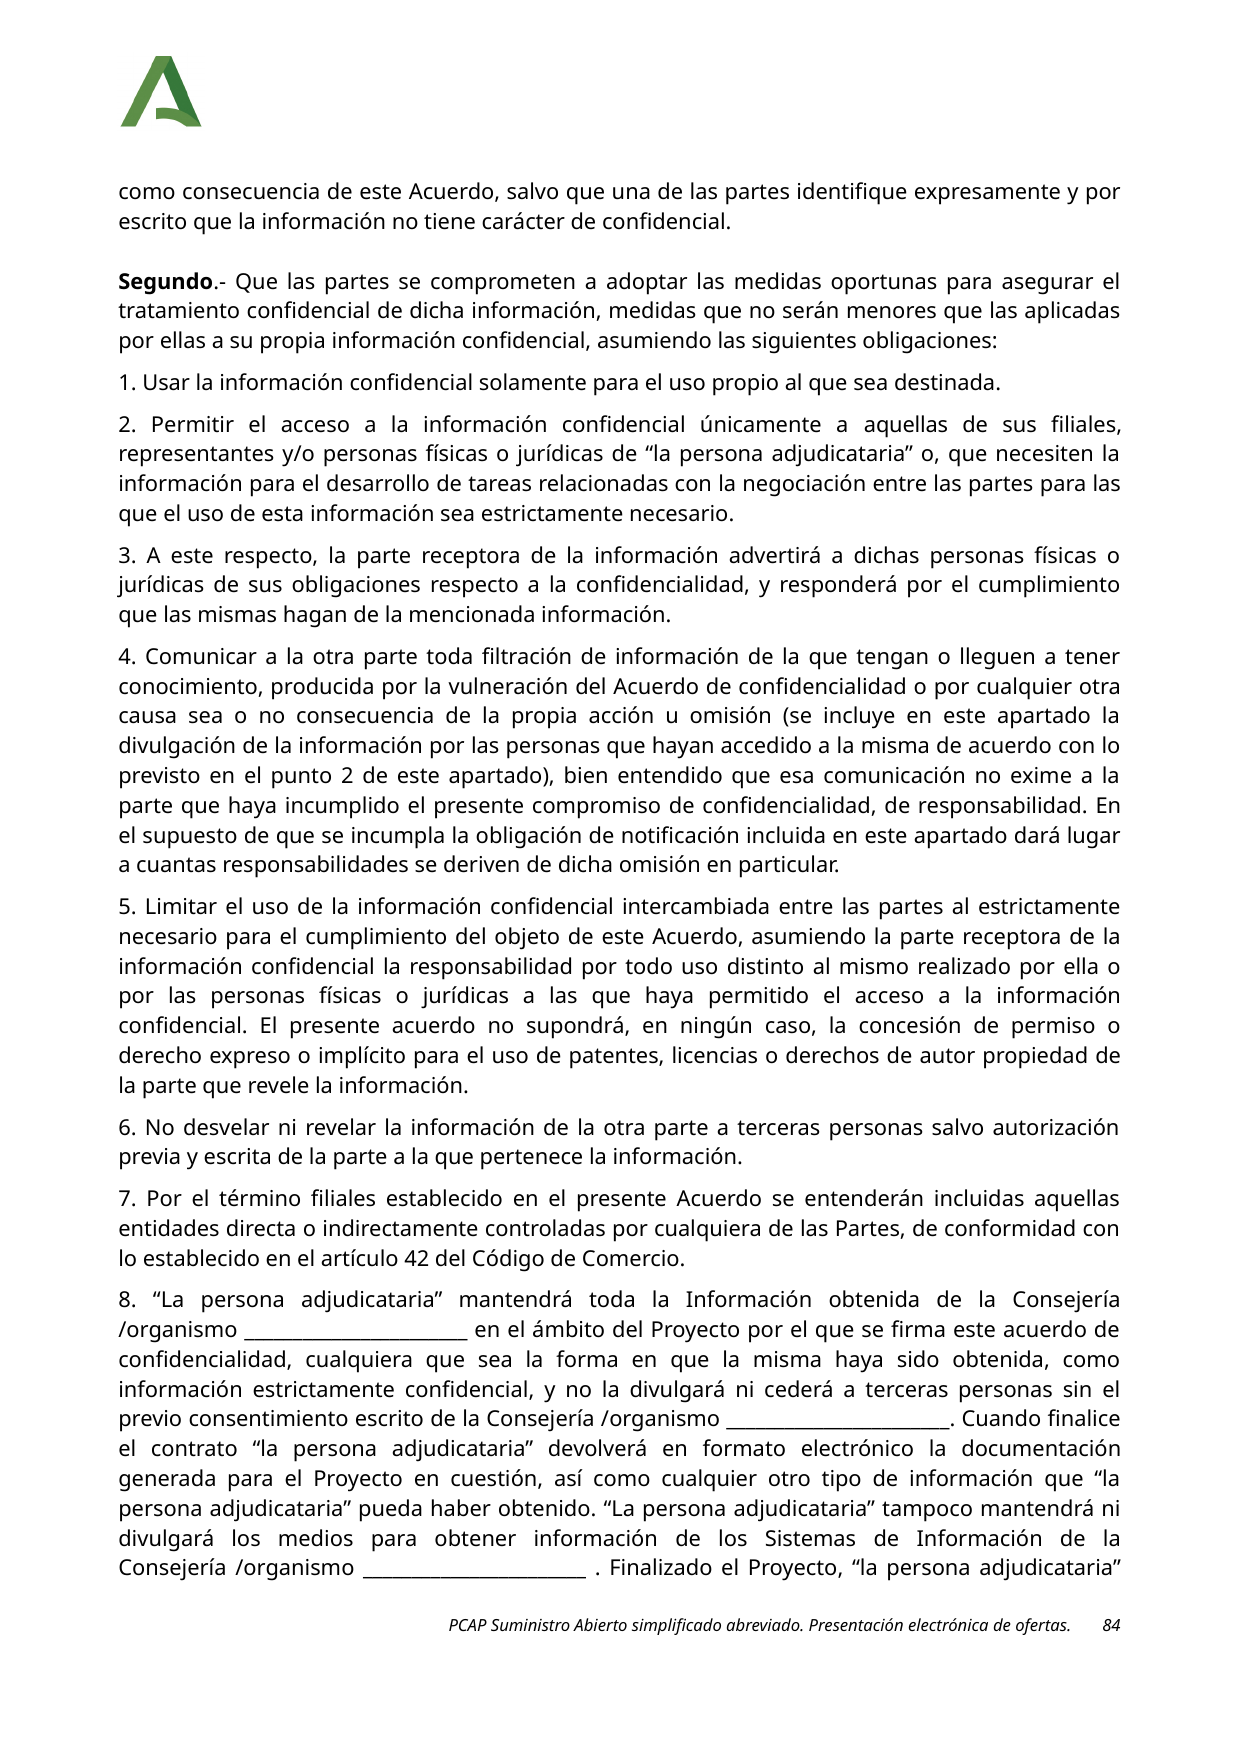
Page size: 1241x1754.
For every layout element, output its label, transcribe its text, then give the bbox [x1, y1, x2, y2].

text 1. Usar la información confidencial solamente para el uso propio al que sea destinada. [118, 367, 1122, 397]
text 8. “La persona adjudicataria” mantendrá toda la Información obtenida de la Consejería /organismo _______________________ en el ámbito del Proyecto por el que se firma este acuerdo de confidencialidad, cualquiera que sea la forma en que la misma haya sido obtenida, como información estrictamente confidencial, y no la divulgará ni cederá a terceras personas sin el previo consentimiento escrito de la Consejería /organismo _______________________. Cuando finalice el contrato “la persona adjudicataria” devolverá en formato electrónico la documentación generada para el Proyecto en cuestión, así como cualquier otro tipo de información que “la persona adjudicataria” pueda haber obtenido. “La persona adjudicataria” tampoco mantendrá ni divulgará los medios para obtener información de los Sistemas de Información de la Consejería /organismo _______________________ . Finalizado el Proyecto, “la persona adjudicataria” [118, 1284, 1122, 1582]
text 3. A este respecto, la parte receptora de la información advertirá a dichas personas físicas o jurídicas de sus obligaciones respecto a la confidencialidad, y responderá por el cumplimiento que las mismas hagan de la mencionada información. [118, 540, 1122, 629]
text como consecuencia de este Acuerdo, salvo que una de las partes identifique expresamente y por escrito que la información no tiene carácter de confidencial. [118, 176, 1122, 236]
text 7. Por el término filiales establecido en el presente Acuerdo se entenderán incluidas aquellas entidades directa o indirectamente controladas por cualquiera de las Partes, de conformidad con lo establecido en el artículo 42 del Código de Comercio. [118, 1183, 1122, 1272]
text 4. Comunicar a la otra parte toda filtración de información de la que tengan o lleguen a tener conocimiento, producida por la vulneración del Acuerdo de confidencialidad o por cualquier otra causa sea o no consecuencia de la propia acción u omisión (se incluye en este apartado la divulgación de la información por las personas que hayan accedido a la misma de acuerdo con lo previsto en el punto 2 de este apartado), bien entendido que esa comunicación no exime a la parte que haya incumplido el presente compromiso de confidencialidad, de responsabilidad. En el supuesto de que se incumpla la obligación de notificación incluida en este apartado dará lugar a cuantas responsabilidades se deriven de dicha omisión en particular. [118, 641, 1122, 879]
text 2. Permitir el acceso a la información confidencial únicamente a aquellas de sus filiales, representantes y/o personas físicas o jurídicas de “la persona adjudicataria” o, que necesiten la información para el desarrollo de tareas relacionadas con la negociación entre las partes para las que el uso de esta información sea estrictamente necesario. [118, 409, 1122, 528]
text 5. Limitar el uso de la información confidencial intercambiada entre las partes al estrictamente necesario para el cumplimiento del objeto de este Acuerdo, asumiendo la parte receptora de la información confidencial la responsabilidad por todo uso distinto al mismo realizado por ella o por las personas físicas o jurídicas a las que haya permitido el acceso a la información confidencial. El presente acuerdo no supondrá, en ningún caso, la concesión de permiso o derecho expreso o implícito para el uso de patentes, licencias o derechos de autor propiedad de la parte que revele la información. [118, 891, 1122, 1100]
picture [116, 52, 205, 131]
text 6. No desvelar ni revelar la información de la otra parte a terceras personas salvo autorización previa y escrita de la parte a la que pertenece la información. [118, 1112, 1122, 1171]
text Segundo.- Que las partes se comprometen a adoptar las medidas oportunas para asegurar el tratamiento confidencial de dicha información, medidas que no serán menores que las aplicadas por ellas a su propia información confidencial, asumiendo las siguientes obligaciones: [118, 266, 1122, 355]
